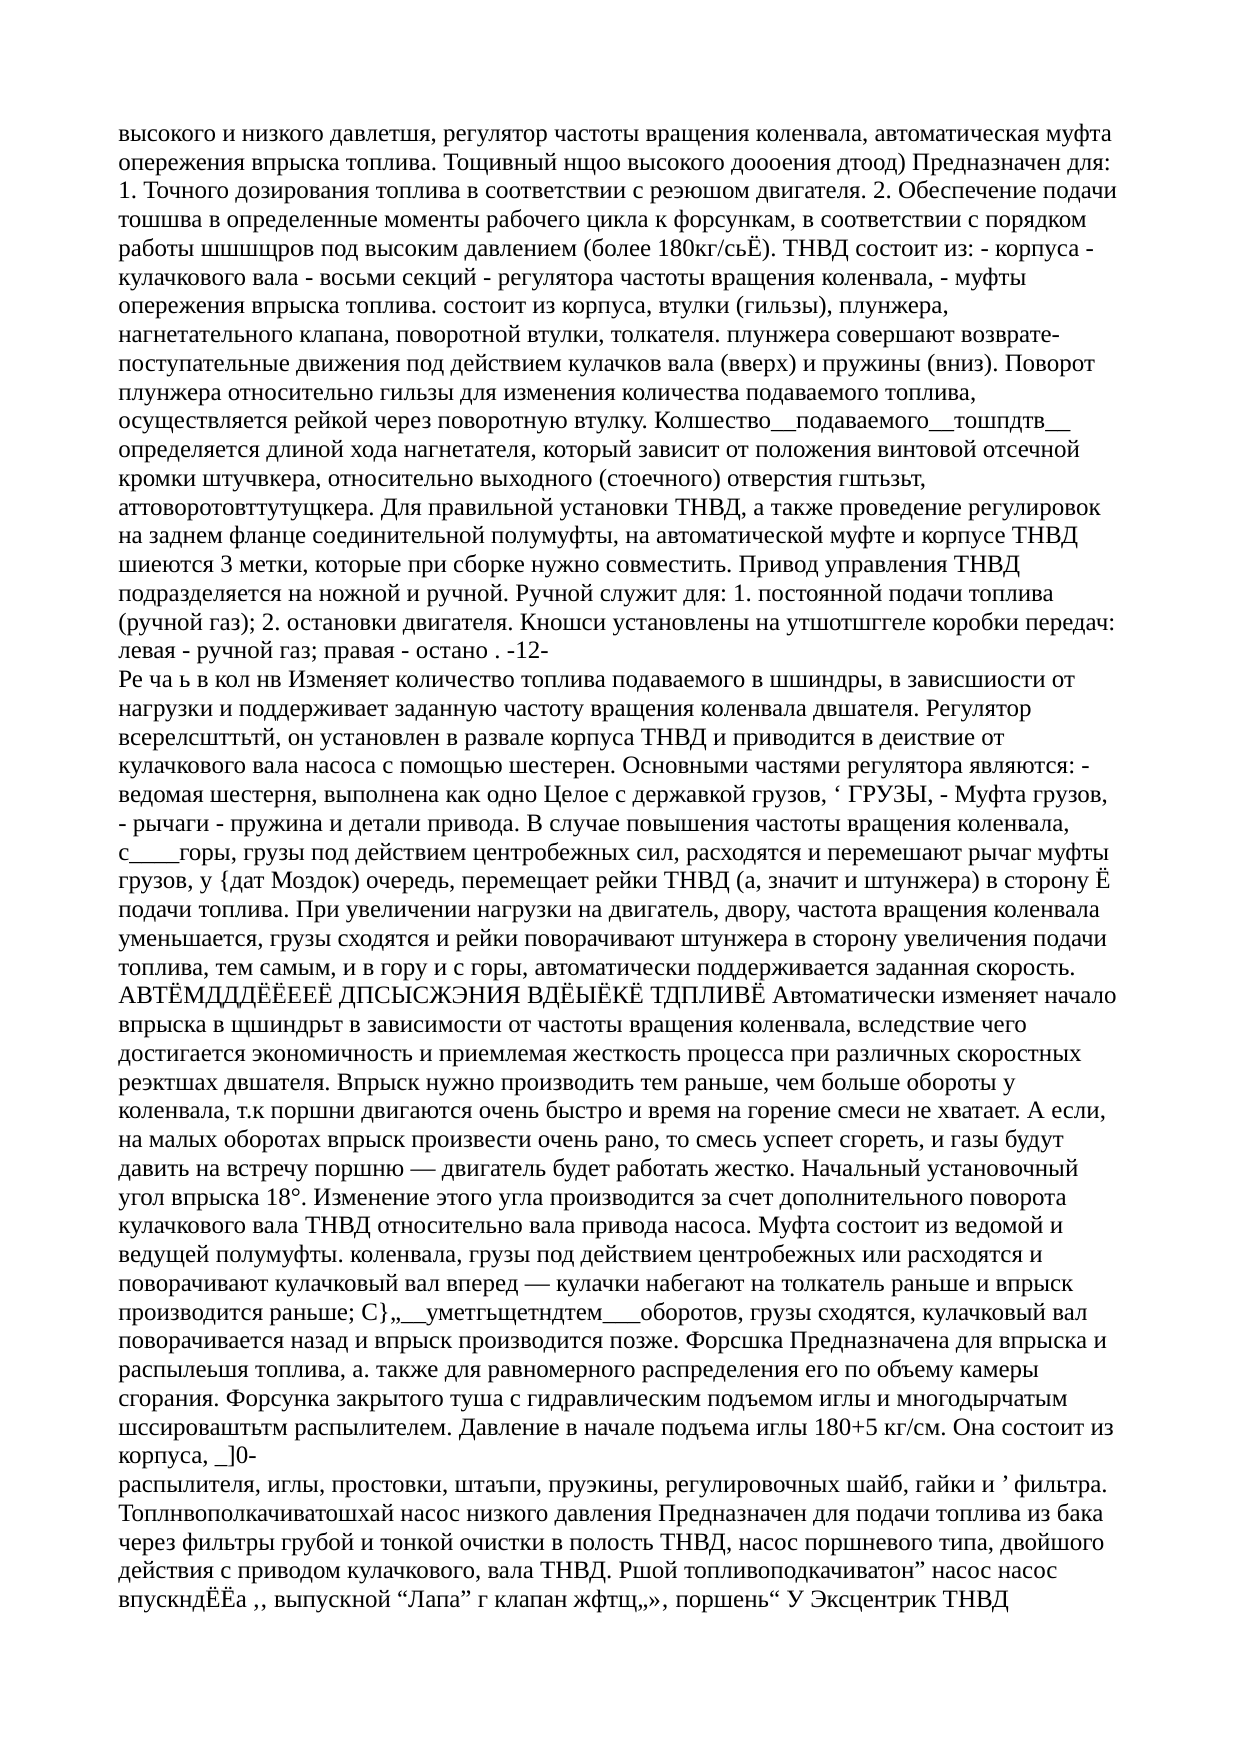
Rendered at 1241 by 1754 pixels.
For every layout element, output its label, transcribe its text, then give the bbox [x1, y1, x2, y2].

text Ре ча ь в кол нв Изменяет количество топлива подаваемого в шшиндры, в зависшиости от нагрузки и поддерживает заданную частоту вращения коленвала двшателя. Регулятор всерелсшттьтй, он установлен в развале корпуса ТНВД и приводится в деиствие от кулачкового вала насоса с помощью шестерен. Основными частями регулятора являются: - ведомая шестерня, выполнена как одно Целое с державкой грузов, ‘ ГРУЗЫ, - Муфта грузов, - рычаги - пружина и детали привода. В случае повышения частоты вращения коленвала, с____горы, грузы под действием центробежных сил, расходятся и перемешают рычаг муфты грузов, у {дат Моздок) очередь, перемещает рейки ТНВД (а, значит и штунжера) в сторону Ё подачи топлива. При увеличении нагрузки на двигатель, двору, частота вращения коленвала уменьшается, грузы сходятся и рейки поворачивают штунжера в сторону увеличения подачи топлива, тем самым, и в гору и с горы, автоматически поддерживается заданная скорость. АВТЁМДДДЁЁЕЕЁ ДПСЫСЖЭНИЯ ВДЁЫЁКЁ ТДПЛИВЁ Автоматически изменяет начало впрыска в щшиндрьт в зависимости от частоты вращения коленвала, вследствие чего достигается экономичность и приемлемая жесткость процесса при различных скоростных реэктшах двшателя. Впрыск нужно производить тем раньше, чем больше обороты у коленвала, т.к поршни двигаются очень быстро и время на горение смеси не хватает. А если, на малых оборотах впрыск произвести очень рано, то смесь успеет сгореть, и газы будут давить на встречу поршню — двигатель будет работать жестко. Начальный установочный угол впрыска 18°. Изменение этого угла производится за счет дополнительного поворота кулачкового вала ТНВД относительно вала привода насоса. Муфта состоит из ведомой и ведущей полумуфты. коленвала, грузы под действием центробежных или расходятся и поворачивают кулачковый вал вперед — кулачки набегают на толкатель раньше и впрыск производится раньше; С}„__уметгьщетндтем___оборотов, грузы сходятся, кулачковый вал поворачивается назад и впрыск производится позже. Форсшка Предназначена для впрыска и распылеьшя топлива, а. также для равномерного распределения его по объему камеры сгорания. Форсунка закрытого туша с гидравлическим подъемом иглы и многодырчатым шссироваштьтм распылителем. Давление в начале подъема иглы 180+5 кг/см. Она состоит из корпуса, _]0- [118, 664, 1122, 1469]
text распылителя, иглы, простовки, штаъпи, пруэкины, регулировочных шайб, гайки и ’ фильтра. Топлнвополкачиватошхай насос низкого давления Предназначен для подачи топлива из бака через фильтры грубой и тонкой очистки в полость ТНВД, насос поршневого типа, двойшого действия с приводом кулачкового, вала ТНВД. Ршой топливоподкачиватон” насос насос впускндЁЁа ,‚ выпускной “Лапа” г клапан жфтщ„»‚ поршень“ У Эксцентрик ТНВД [118, 1469, 1122, 1613]
text высокого и низкого давлетшя, регулятор частоты вращения коленвала, автоматическая муфта опережения впрыска топлива. Тощивный нщоо высокого доооения дтоод) Предназначен для: 1. Точного дозирования топлива в соответствии с реэюшом двигателя. 2. Обеспечение подачи тошшва в определенные моменты рабочего цикла к форсункам, в соответствии с порядком работы шшшщров под высоким давлением (более 180кг/сьЁ). ТНВД состоит из: - корпуса - кулачкового вала - восьми секций - регулятора частоты вращения коленвала, - муфты опережения впрыска топлива. состоит из корпуса, втулки (гильзы), плунжера, нагнетательного клапана, поворотной втулки, толкателя. плунжера совершают возврате-поступательные движения под действием кулачков вала (вверх) и пружины (вниз). Поворот плунжера относительно гильзы для изменения количества подаваемого топлива, осуществляется рейкой через поворотную втулку. Колшество__подаваемого__тошпдтв__ определяется длиной хода нагнетателя, который зависит от положения винтовой отсечной кромки штучвкера, относительно выходного (стоечного) отверстия гштьзьт, аттоворотовттутущкера. Для правильной установки ТНВД, а также проведение регулировок на заднем фланце соединительной полумуфты, на автоматической муфте и корпусе ТНВД шиеются 3 метки, которые при сборке нужно совместить. Привод управления ТНВД подразделяется на ножной и ручной. Ручной служит для: 1. постоянной подачи топлива (ручной газ); 2. остановки двигателя. Кношси установлены на утшотшггеле коробки передач: левая - ручной газ; правая - остано . -12- [118, 118, 1122, 664]
